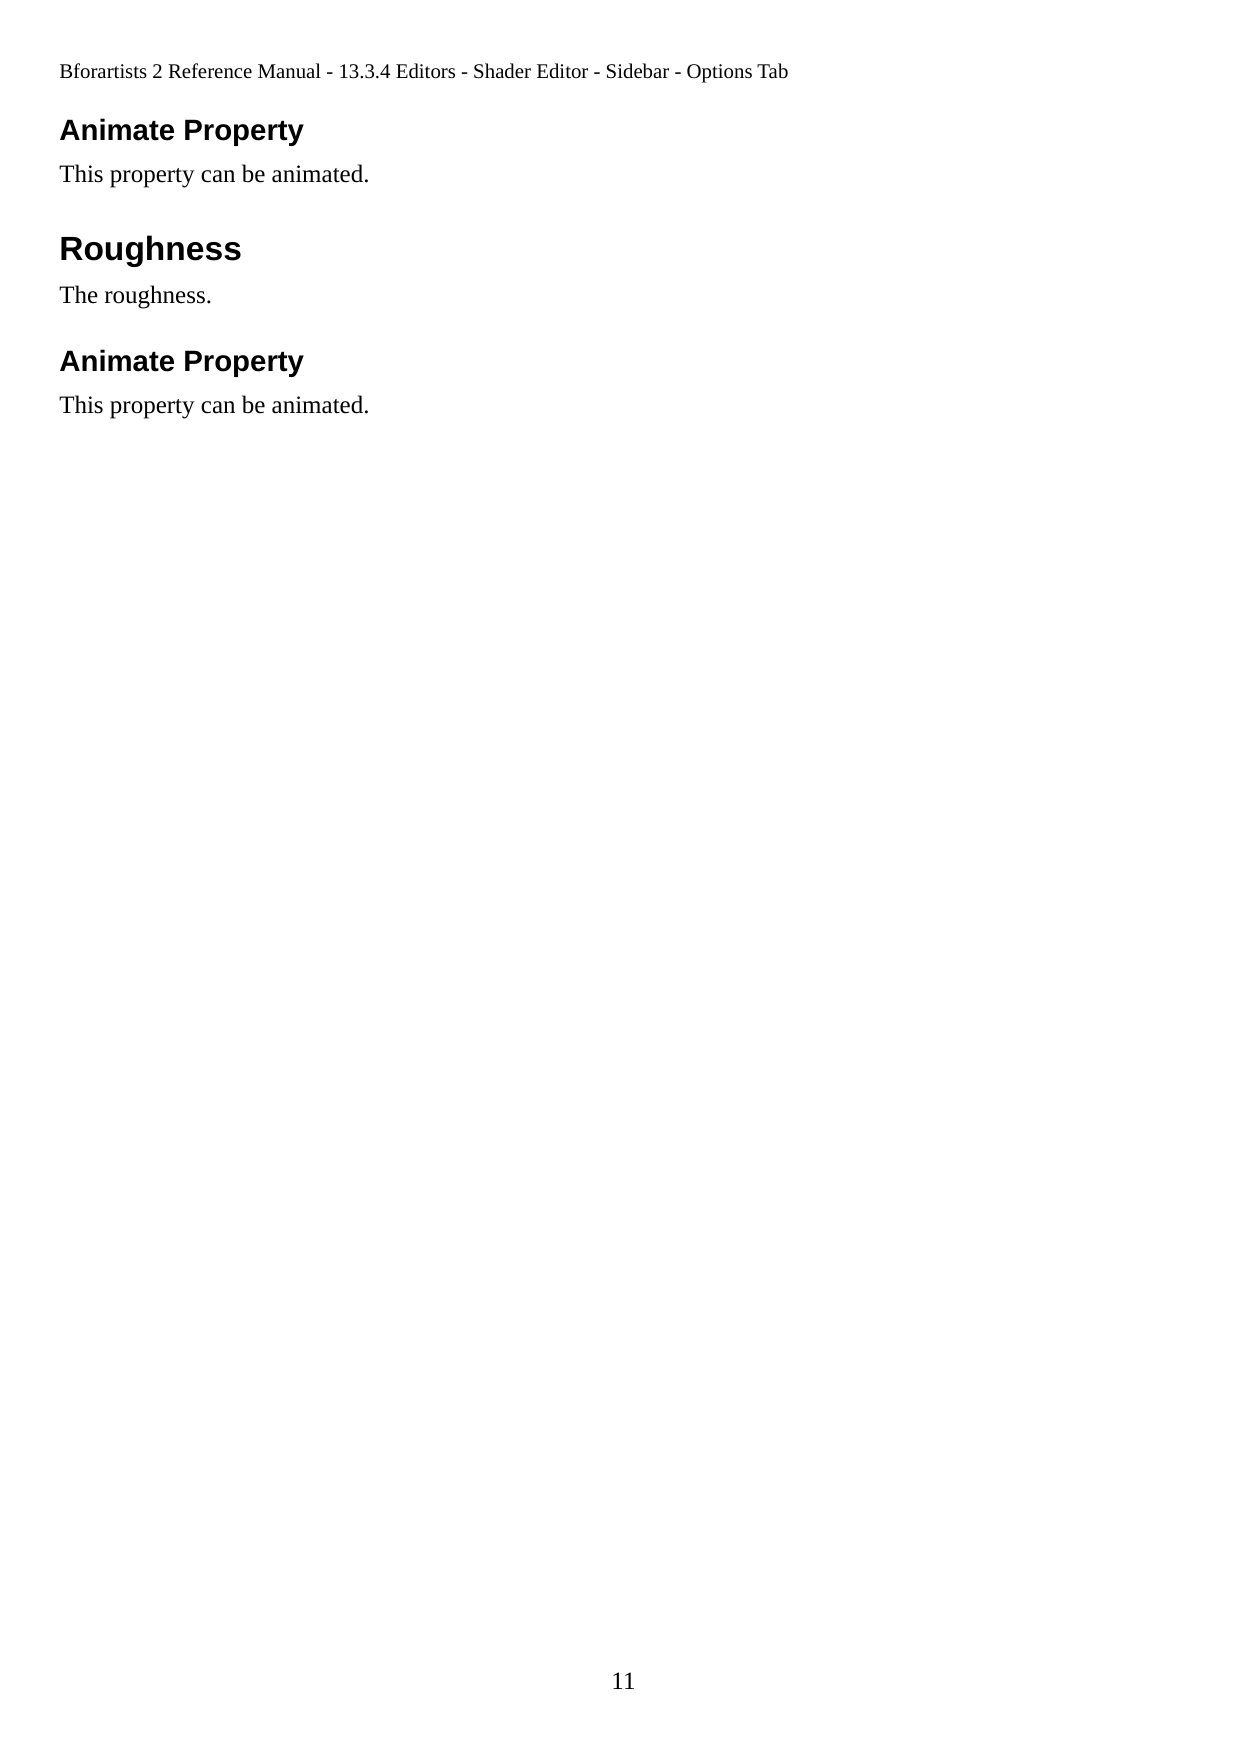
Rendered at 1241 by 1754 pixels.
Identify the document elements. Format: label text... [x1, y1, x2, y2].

text This property can be animated. [59, 159, 1181, 188]
subtitle Roughness [59, 229, 1181, 267]
text The roughness. [59, 280, 1181, 309]
subtitle Animate Property [59, 113, 1181, 146]
subtitle Animate Property [59, 343, 1181, 377]
text This property can be animated. [59, 390, 1181, 418]
